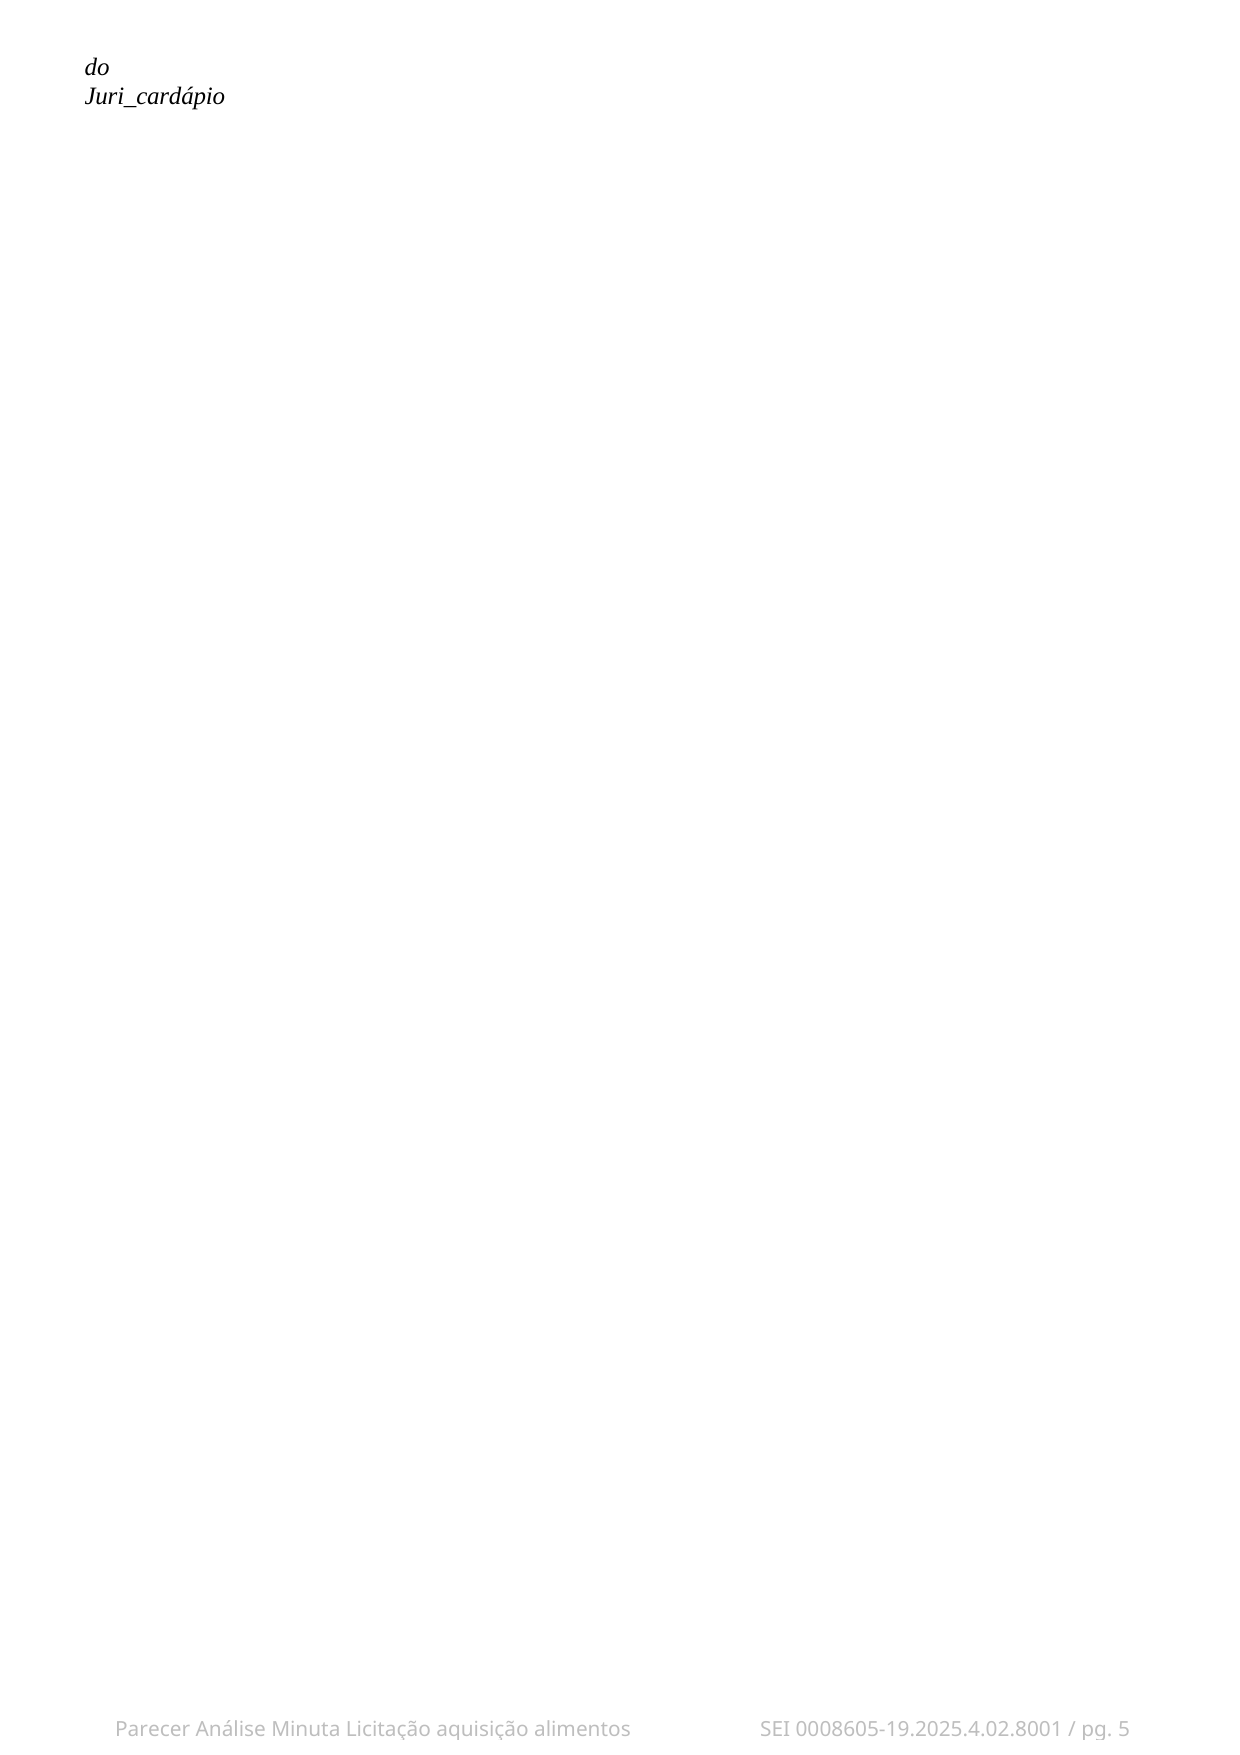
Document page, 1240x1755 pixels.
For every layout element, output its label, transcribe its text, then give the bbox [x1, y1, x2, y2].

text do Juri_cardápio [84, 52, 259, 109]
